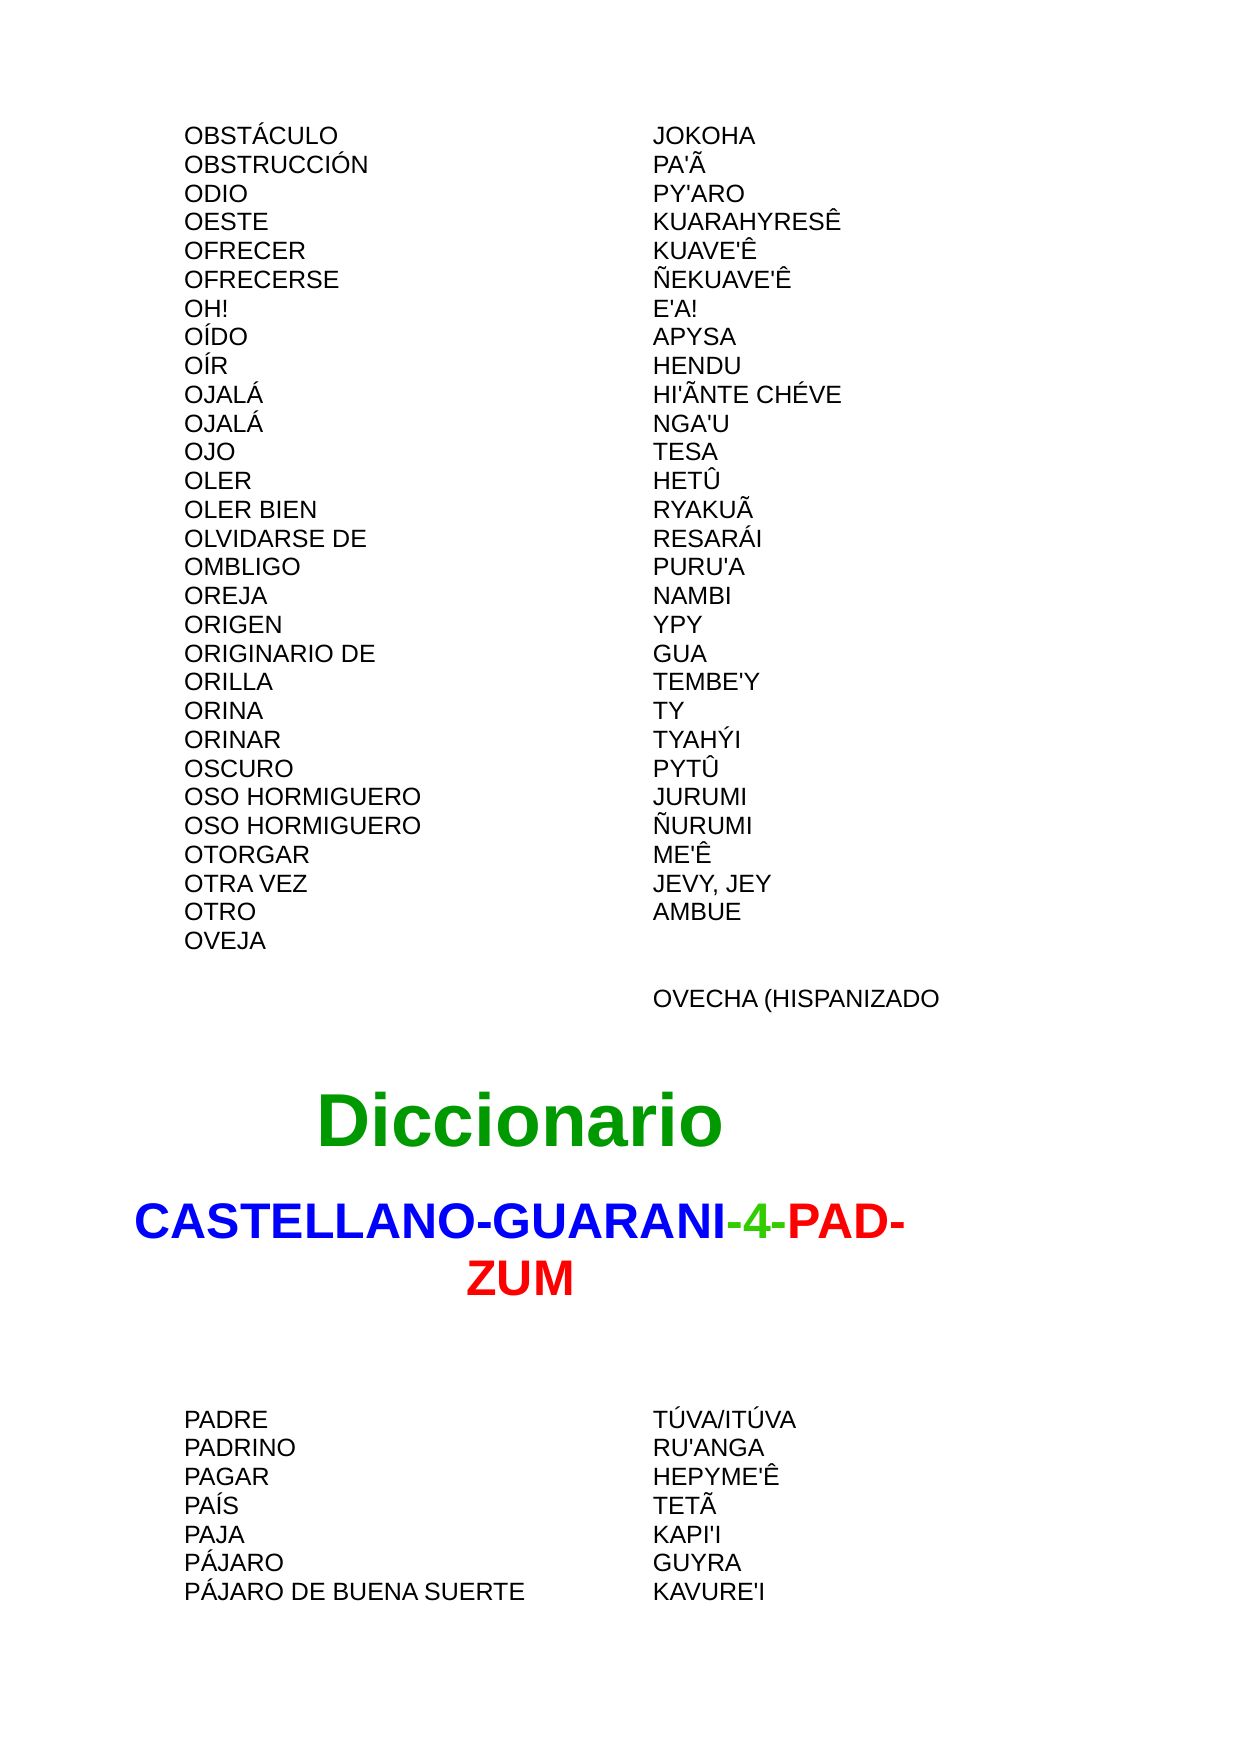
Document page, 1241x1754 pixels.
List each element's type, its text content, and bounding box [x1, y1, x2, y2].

table_cell TESA [653, 437, 1121, 466]
table_cell ME'Ê [653, 840, 1121, 868]
table_cell ORIGEN [184, 610, 653, 638]
table_cell PAGAR [184, 1462, 653, 1491]
table_cell ORINAR [184, 725, 653, 753]
table_header [923, 1073, 1122, 1339]
table_header Diccionario CASTELLANO-GUARANI-4-PAD-ZUM [118, 1073, 922, 1339]
table_cell PURU'A [653, 552, 1121, 581]
table_cell KUAVE'Ê [653, 236, 1121, 265]
table_cell OSO HORMIGUERO [184, 782, 653, 811]
table_cell PADRINO [184, 1434, 653, 1462]
table_cell OVECHA (HISPANIZADO [653, 926, 1121, 1070]
table_cell OJALÁ [184, 409, 653, 437]
table_header TÚVA/ITÚVA [653, 1405, 1121, 1433]
table_cell TEMBE'Y [653, 667, 1121, 696]
table_cell OTORGAR [184, 840, 653, 868]
table_header PADRE [184, 1405, 653, 1433]
table_cell OLER BIEN [184, 495, 653, 523]
table_header [84, 1339, 149, 1636]
table_cell OMBLIGO [184, 552, 653, 581]
table_cell OJO [184, 437, 653, 466]
table_cell TY [653, 696, 1121, 725]
table_cell AMBUE [653, 897, 1121, 926]
table_cell KUARAHYRESÊ [653, 207, 1121, 236]
table_cell GUYRA [653, 1549, 1121, 1577]
table_cell OESTE [184, 207, 653, 236]
table_cell OSO HORMIGUERO [184, 811, 653, 840]
table_cell TETÃ [653, 1491, 1121, 1520]
table_cell OFRECER [184, 236, 653, 265]
table_cell OREJA [184, 581, 653, 610]
table_cell JEVY, JEY [653, 869, 1121, 897]
table_cell YPY [653, 610, 1121, 638]
table_cell OJALÁ [184, 380, 653, 408]
table_cell PAJA [184, 1520, 653, 1548]
table_cell OLVIDARSE DE [184, 524, 653, 552]
table_cell OÍR [184, 351, 653, 380]
table_cell OBSTRUCCIÓN [184, 150, 653, 178]
table_cell JOKOHA [653, 121, 1121, 150]
table_cell PÁJARO [184, 1549, 653, 1577]
table_cell JURUMI [653, 782, 1121, 811]
table_cell KAVURE'I [653, 1577, 1121, 1606]
table_cell ORIGINARIO DE [184, 639, 653, 667]
table_header [149, 118, 1156, 1073]
table_header [149, 1339, 1156, 1636]
table_header [381, 1400, 631, 1405]
table_cell ÑURUMI [653, 811, 1121, 840]
table_cell RU'ANGA [653, 1434, 1121, 1462]
table_cell RESARÁI [653, 524, 1121, 552]
table_cell RYAKUÃ [653, 495, 1121, 523]
table_cell ORILLA [184, 667, 653, 696]
table_cell HETÛ [653, 466, 1121, 495]
table_cell OTRO [184, 897, 653, 926]
table_cell OÍDO [184, 322, 653, 351]
table_cell ORINA [184, 696, 653, 725]
table_cell KAPI'I [653, 1520, 1121, 1548]
table_cell OH! [184, 294, 653, 322]
table_cell E'A! [653, 294, 1121, 322]
table_cell OBSTÁCULO [184, 121, 653, 150]
table_cell OFRECERSE [184, 265, 653, 293]
table_cell OSCURO [184, 754, 653, 782]
table_cell NGA'U [653, 409, 1121, 437]
table_cell PYTÛ [653, 754, 1121, 782]
table_cell ODIO [184, 179, 653, 207]
table_cell HEPYME'Ê [653, 1462, 1121, 1491]
table_header [631, 1400, 879, 1405]
table_cell OTRA VEZ [184, 869, 653, 897]
table_cell APYSA [653, 322, 1121, 351]
table_cell PY'ARO [653, 179, 1121, 207]
table_cell NAMBI [653, 581, 1121, 610]
table_header [880, 1400, 1150, 1405]
table_cell PA'Ã [653, 150, 1121, 178]
table_cell PAÍS [184, 1491, 653, 1520]
table_cell HENDU [653, 351, 1121, 380]
table_cell ÑEKUAVE'Ê [653, 265, 1121, 293]
table_cell PÁJARO DE BUENA SUERTE [184, 1577, 653, 1606]
table_cell GUA [653, 639, 1121, 667]
table_cell OVEJA [184, 926, 653, 1070]
table_cell HI'ÃNTE CHÉVE [653, 380, 1121, 408]
table_header [155, 1400, 381, 1405]
table_cell OLER [184, 466, 653, 495]
table_header [84, 118, 149, 1073]
table_cell TYAHÝI [653, 725, 1121, 753]
